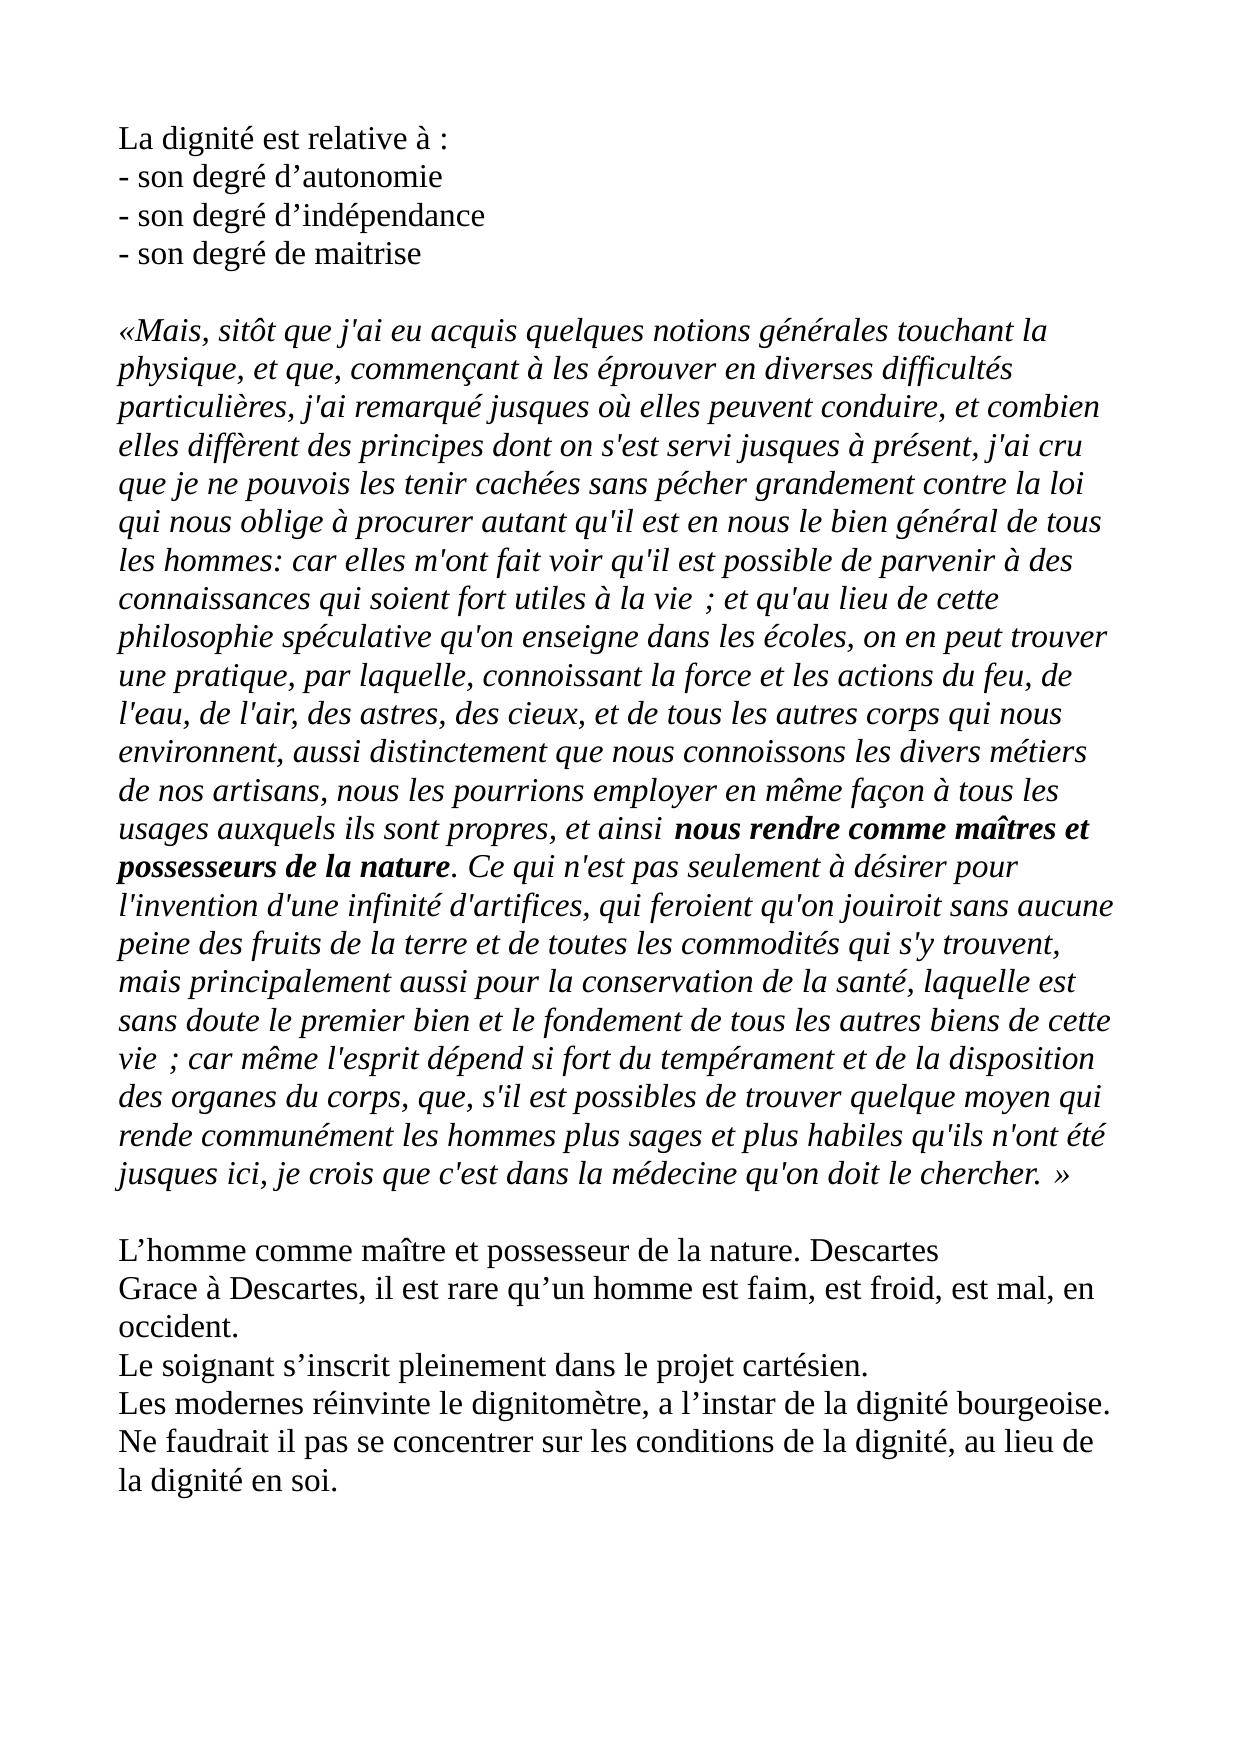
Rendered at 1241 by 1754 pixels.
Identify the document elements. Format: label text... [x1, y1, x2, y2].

text La dignité est relative à : [118, 118, 1122, 156]
text - son degré d’indépendance [118, 195, 1122, 233]
text - son degré de maitrise [118, 233, 1122, 271]
text L’homme comme maître et possesseur de la nature. Descartes [118, 1230, 1122, 1268]
text - son degré d’autonomie [118, 156, 1122, 195]
text «Mais, sitôt que j'ai eu acquis quelques notions générales touchant la physique, et que, commençant à les éprouver en diverses difficultés particulières, j'ai remarqué jusques où elles peuvent conduire, et combien elles diffèrent des principes dont on s'est servi jusques à présent, j'ai cru que je ne pouvois les tenir cachées sans pécher grandement contre la loi qui nous oblige à procurer autant qu'il est en nous le bien général de tous les hommes: car elles m'ont fait voir qu'il est possible de parvenir à des connaissances qui soient fort utiles à la vie ; et qu'au lieu de cette philosophie spéculative qu'on enseigne dans les écoles, on en peut trouver une pratique, par laquelle, connoissant la force et les actions du feu, de l'eau, de l'air, des astres, des cieux, et de tous les autres corps qui nous environnent, aussi distinctement que nous connoissons les divers métiers de nos artisans, nous les pourrions employer en même façon à tous les usages auxquels ils sont propres, et ainsi nous rendre comme maîtres et possesseurs de la nature. Ce qui n'est pas seulement à désirer pour l'invention d'une infinité d'artifices, qui feroient qu'on jouiroit sans aucune peine des fruits de la terre et de toutes les commodités qui s'y trouvent, mais principalement aussi pour la conservation de la santé, laquelle est sans doute le premier bien et le fondement de tous les autres biens de cette vie ; car même l'esprit dépend si fort du tempérament et de la disposition des organes du corps, que, s'il est possibles de trouver quelque moyen qui rende communément les hommes plus sages et plus habiles qu'ils n'ont été jusques ici, je crois que c'est dans la médecine qu'on doit le chercher. » [118, 310, 1122, 1191]
text Ne faudrait il pas se concentrer sur les conditions de la dignité, au lieu de la dignité en soi. [118, 1421, 1122, 1498]
text Grace à Descartes, il est rare qu’un homme est faim, est froid, est mal, en occident. [118, 1268, 1122, 1345]
text Les modernes réinvinte le dignitomètre, a l’instar de la dignité bourgeoise. [118, 1383, 1122, 1421]
text Le soignant s’inscrit pleinement dans le projet cartésien. [118, 1345, 1122, 1383]
